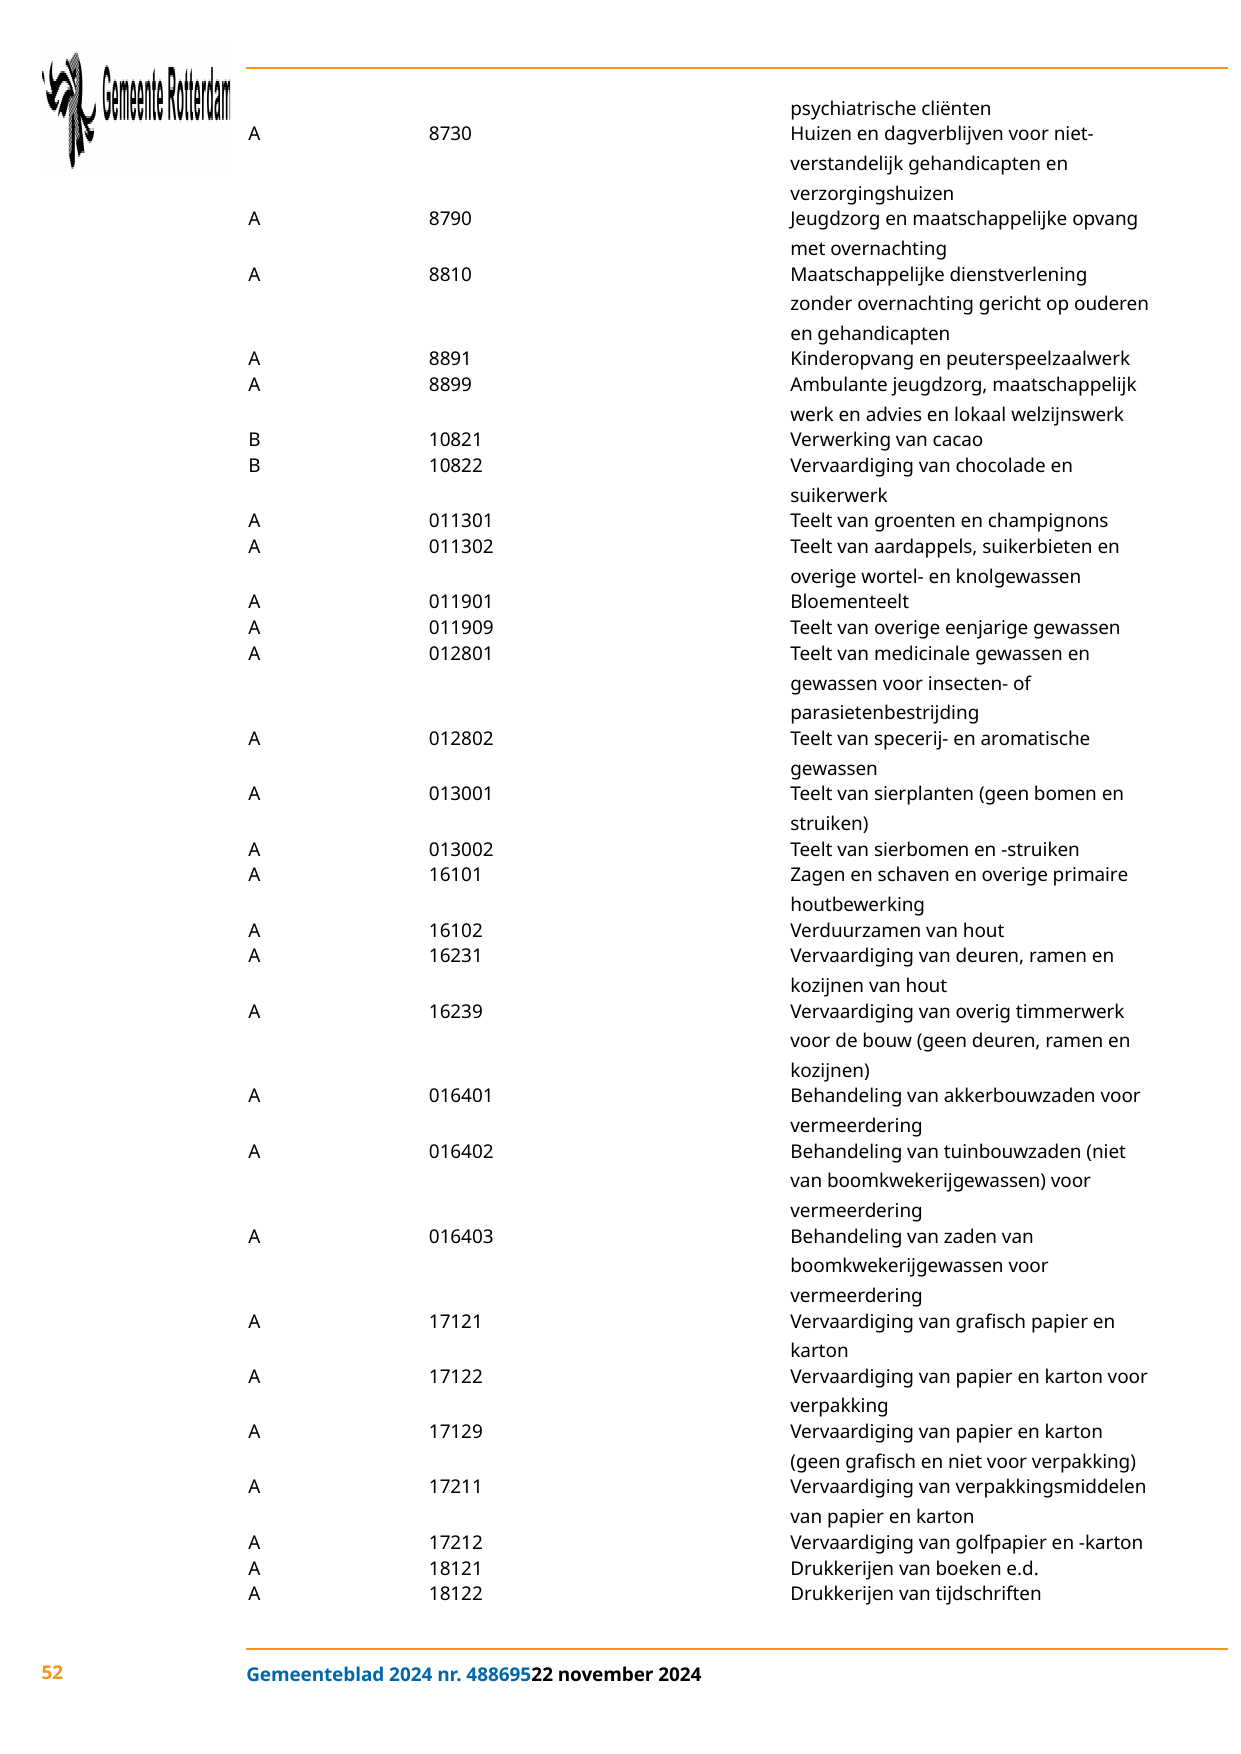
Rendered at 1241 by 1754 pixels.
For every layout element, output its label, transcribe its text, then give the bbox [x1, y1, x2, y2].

table_cell A [248, 1555, 429, 1581]
table_cell Teelt van groenten en champignons [790, 508, 1152, 533]
table_cell B [248, 427, 429, 452]
table_cell A [248, 1138, 429, 1223]
table_cell psychiatrische cliënten [790, 95, 1152, 121]
table_cell Vervaardiging van grafisch papier en karton [790, 1308, 1152, 1363]
table_cell [429, 95, 790, 121]
table_cell 013001 [429, 780, 790, 836]
table_cell Maatschappelijke dienstverlening zonder overnachting gericht op ouderen en gehandicapten [790, 261, 1152, 346]
table_cell 17121 [429, 1308, 790, 1363]
table_cell 016401 [429, 1083, 790, 1138]
table_cell 013002 [429, 836, 790, 861]
table_cell A [248, 780, 429, 836]
table_cell Jeugdzorg en maatschappelijke opvang met overnachting [790, 205, 1152, 261]
table_cell A [248, 836, 429, 861]
table_cell 10821 [429, 427, 790, 452]
table_cell 18121 [429, 1555, 790, 1581]
table_cell 8790 [429, 205, 790, 261]
table_cell A [248, 346, 429, 371]
table_cell A [248, 589, 429, 614]
table_cell A [248, 1363, 429, 1418]
table_cell Ambulante jeugdzorg, maatschappelijk werk en advies en lokaal welzijnswerk [790, 371, 1152, 427]
table_cell A [248, 1223, 429, 1308]
table_cell 8899 [429, 371, 790, 427]
table_cell 016402 [429, 1138, 790, 1223]
table_cell 8810 [429, 261, 790, 346]
picture [41, 47, 231, 172]
table_cell A [248, 1419, 429, 1474]
table_cell 17129 [429, 1419, 790, 1474]
table_cell Zagen en schaven en overige primaire houtbewerking [790, 861, 1152, 917]
table_cell A [248, 615, 429, 640]
table_cell A [248, 508, 429, 533]
table_cell 17211 [429, 1474, 790, 1529]
table_cell A [248, 1308, 429, 1363]
table_cell 10822 [429, 453, 790, 508]
table_cell 012802 [429, 725, 790, 780]
table_cell A [248, 1529, 429, 1555]
table_cell 8730 [429, 121, 790, 205]
table_cell 012801 [429, 640, 790, 725]
table_cell A [248, 1083, 429, 1138]
table_cell Verduurzamen van hout [790, 917, 1152, 942]
table_cell A [248, 205, 429, 261]
table_cell Teelt van aardappels, suikerbieten en overige wortel- en knolgewassen [790, 534, 1152, 589]
table_cell A [248, 943, 429, 998]
table_cell A [248, 1474, 429, 1529]
table_cell A [248, 371, 429, 427]
table_cell A [248, 534, 429, 589]
table_cell Vervaardiging van chocolade en suikerwerk [790, 453, 1152, 508]
table_cell 17122 [429, 1363, 790, 1418]
table_cell A [248, 917, 429, 942]
table_cell 16102 [429, 917, 790, 942]
table_cell Teelt van sierbomen en -struiken [790, 836, 1152, 861]
table_cell Behandeling van zaden van boomkwekerijgewassen voor vermeerdering [790, 1223, 1152, 1308]
table_cell Vervaardiging van golfpapier en -karton [790, 1529, 1152, 1555]
table_cell Kinderopvang en peuterspeelzaalwerk [790, 346, 1152, 371]
table_cell A [248, 1581, 429, 1606]
table_cell 16101 [429, 861, 790, 917]
table_cell Vervaardiging van papier en karton (geen grafisch en niet voor verpakking) [790, 1419, 1152, 1474]
table_cell Teelt van sierplanten (geen bomen en struiken) [790, 780, 1152, 836]
table_cell Teelt van specerij- en aromatische gewassen [790, 725, 1152, 780]
table_cell 016403 [429, 1223, 790, 1308]
table_cell Huizen en dagverblijven voor niet-verstandelijk gehandicapten en verzorgingshuizen [790, 121, 1152, 205]
table_cell Behandeling van akkerbouwzaden voor vermeerdering [790, 1083, 1152, 1138]
table_cell A [248, 861, 429, 917]
table_cell Vervaardiging van deuren, ramen en kozijnen van hout [790, 943, 1152, 998]
table_cell Vervaardiging van verpakkingsmiddelen van papier en karton [790, 1474, 1152, 1529]
table_cell Teelt van overige eenjarige gewassen [790, 615, 1152, 640]
table_cell Bloementeelt [790, 589, 1152, 614]
table_cell B [248, 453, 429, 508]
table_cell Vervaardiging van overig timmerwerk voor de bouw (geen deuren, ramen en kozijnen) [790, 998, 1152, 1083]
table_cell A [248, 640, 429, 725]
table_cell Drukkerijen van boeken e.d. [790, 1555, 1152, 1581]
table_cell 16239 [429, 998, 790, 1083]
table_cell 18122 [429, 1581, 790, 1606]
table_cell Verwerking van cacao [790, 427, 1152, 452]
table_cell A [248, 121, 429, 205]
table_cell 16231 [429, 943, 790, 998]
table_cell 011901 [429, 589, 790, 614]
table_cell Teelt van medicinale gewassen en gewassen voor insecten- of parasietenbestrijding [790, 640, 1152, 725]
table_cell 8891 [429, 346, 790, 371]
table_cell 011302 [429, 534, 790, 589]
table_cell 011301 [429, 508, 790, 533]
table_cell Behandeling van tuinbouwzaden (niet van boomkwekerijgewassen) voor vermeerdering [790, 1138, 1152, 1223]
table_cell Drukkerijen van tijdschriften [790, 1581, 1152, 1606]
table_cell A [248, 725, 429, 780]
table_cell 011909 [429, 615, 790, 640]
table_cell A [248, 998, 429, 1083]
table_cell A [248, 261, 429, 346]
table_cell Vervaardiging van papier en karton voor verpakking [790, 1363, 1152, 1418]
table_cell 17212 [429, 1529, 790, 1555]
table_cell [248, 95, 429, 121]
